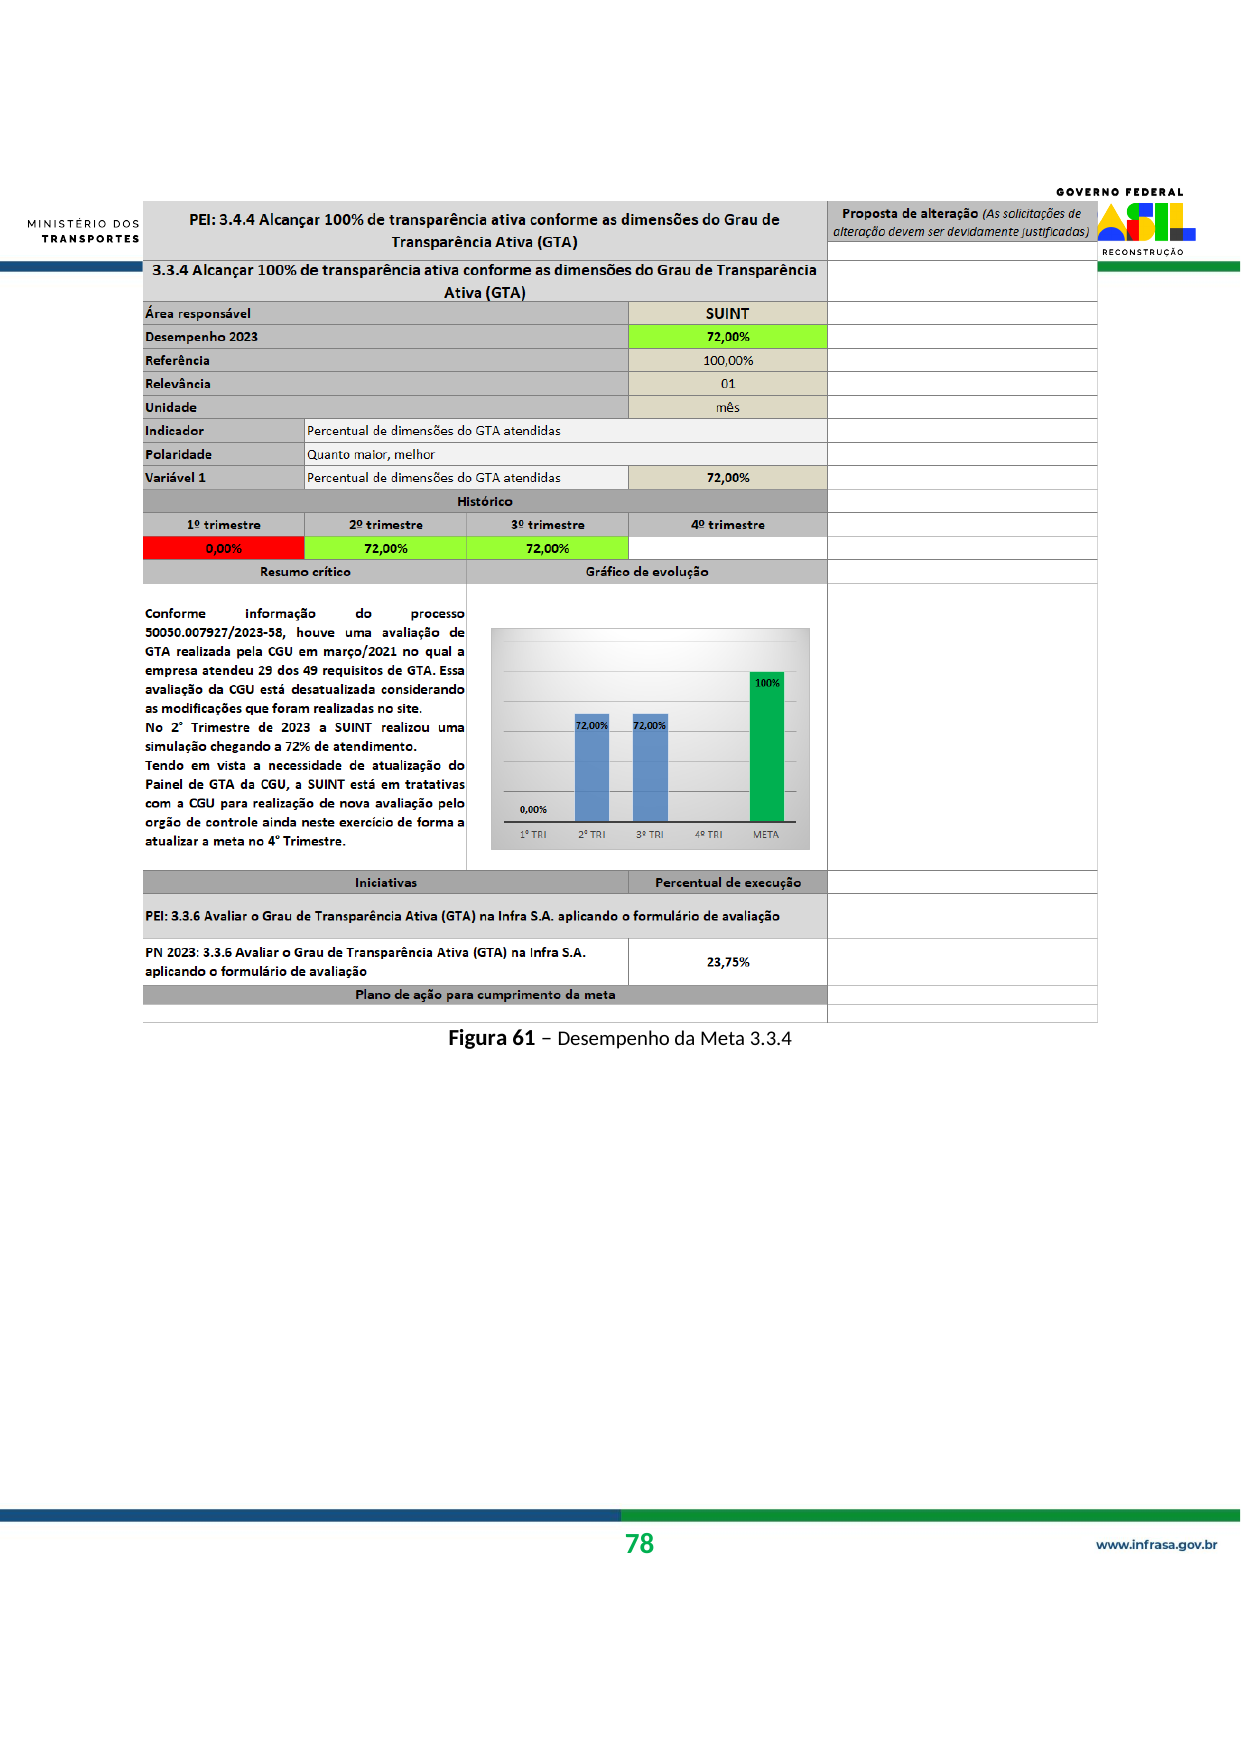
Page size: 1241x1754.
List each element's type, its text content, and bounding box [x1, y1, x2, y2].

text Figura 61 – Desempenho da Meta 3.3.4 [112, 1023, 1128, 1051]
